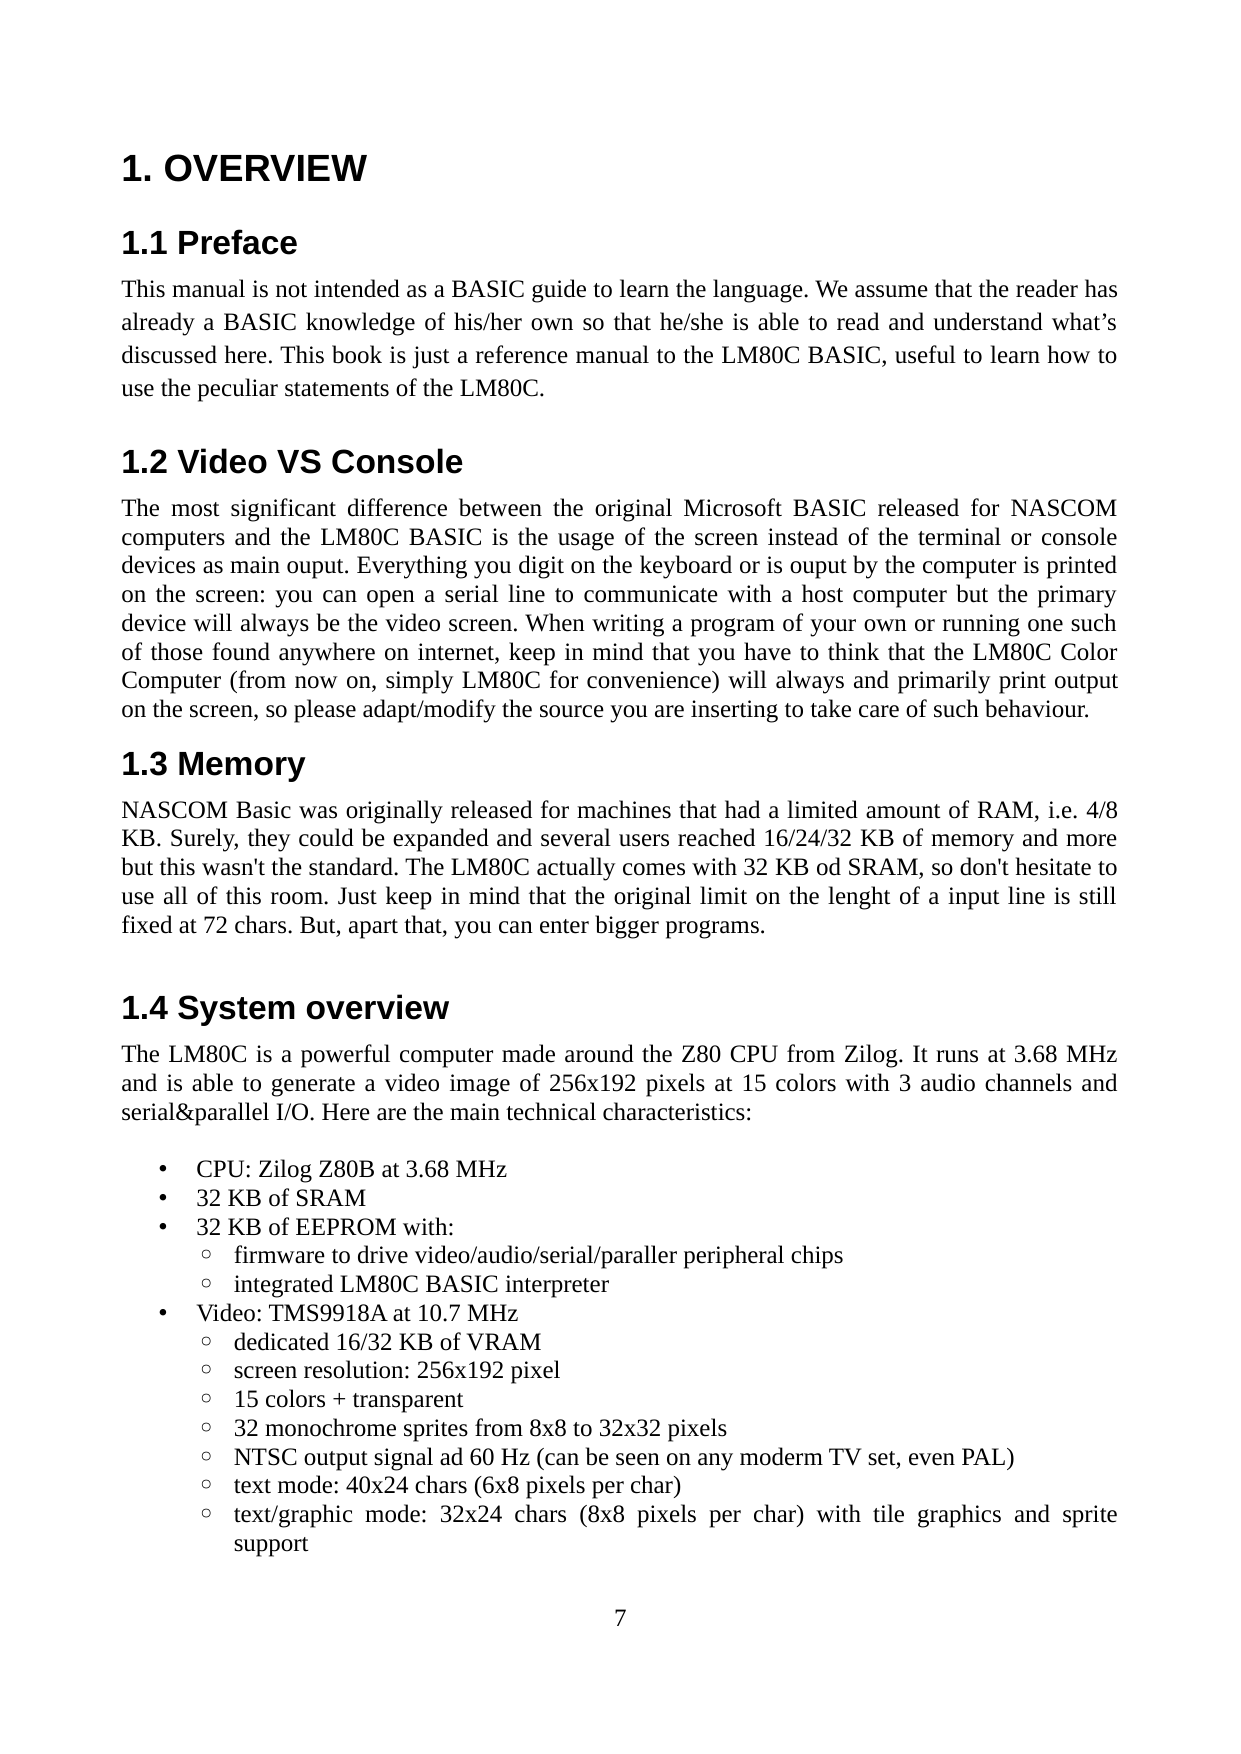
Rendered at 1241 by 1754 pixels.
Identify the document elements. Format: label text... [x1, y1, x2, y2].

list dedicated 16/32 KB of VRAM [196, 1327, 1119, 1356]
list integrated LM80C BASIC interpreter [196, 1269, 1119, 1298]
subtitle 1.2 Video VS Console [121, 442, 1119, 480]
list CPU: Zilog Z80B at 3.68 MHz [158, 1154, 1119, 1183]
subtitle 1.3 Memory [121, 744, 1119, 782]
list Video: TMS9918A at 10.7 MHz [158, 1298, 1119, 1327]
list 15 colors + transparent [196, 1384, 1119, 1413]
subtitle 1.1 Preface [121, 223, 1119, 262]
text The LM80C is a powerful computer made around the Z80 CPU from Zilog. It runs at 3.68 MHz and is able to generate a video image of 256x192 pixels at 15 colors with 3 audio channels and serial&parallel I/O. Here are the main technical characteristics: [121, 1039, 1119, 1126]
subtitle 1.4 System overview [121, 988, 1119, 1027]
list NTSC output signal ad 60 Hz (can be seen on any moderm TV set, even PAL) [196, 1442, 1119, 1471]
list text/graphic mode: 32x24 chars (8x8 pixels per char) with tile graphics and sprite support [196, 1499, 1119, 1557]
text This manual is not intended as a BASIC guide to learn the language. We assume that the reader has already a BASIC knowledge of his/her own so that he/she is able to read and understand what’s discussed here. This book is just a reference manual to the LM80C BASIC, useful to learn how to use the peculiar statements of the LM80C. [121, 274, 1119, 402]
list text mode: 40x24 chars (6x8 pixels per char) [196, 1471, 1119, 1499]
list firmware to drive video/audio/serial/paraller peripheral chips [196, 1241, 1119, 1269]
list 32 KB of SRAM [158, 1183, 1119, 1212]
list 32 KB of EEPROM with: [158, 1212, 1119, 1241]
list screen resolution: 256x192 pixel [196, 1356, 1119, 1384]
subtitle 1. OVERVIEW [121, 146, 1119, 190]
text NASCOM Basic was originally released for machines that had a limited amount of RAM, i.e. 4/8 KB. Surely, they could be expanded and several users reached 16/24/32 KB of memory and more but this wasn't the standard. The LM80C actually comes with 32 KB od SRAM, so don't hesitate to use all of this room. Just keep in mind that the original limit on the lenght of a input line is still fixed at 72 chars. But, apart that, you can enter bigger programs. [121, 795, 1119, 938]
list 32 monochrome sprites from 8x8 to 32x32 pixels [196, 1413, 1119, 1442]
text The most significant difference between the original Microsoft BASIC released for NASCOM computers and the LM80C BASIC is the usage of the screen instead of the terminal or console devices as main ouput. Everything you digit on the keyboard or is ouput by the computer is printed on the screen: you can open a serial line to communicate with a host computer but the primary device will always be the video screen. When writing a program of your own or running one such of those found anywhere on internet, keep in mind that you have to think that the LM80C Color Computer (from now on, simply LM80C for convenience) will always and primarily print output on the screen, so please adapt/modify the source you are inserting to take care of such behaviour. [121, 493, 1119, 723]
